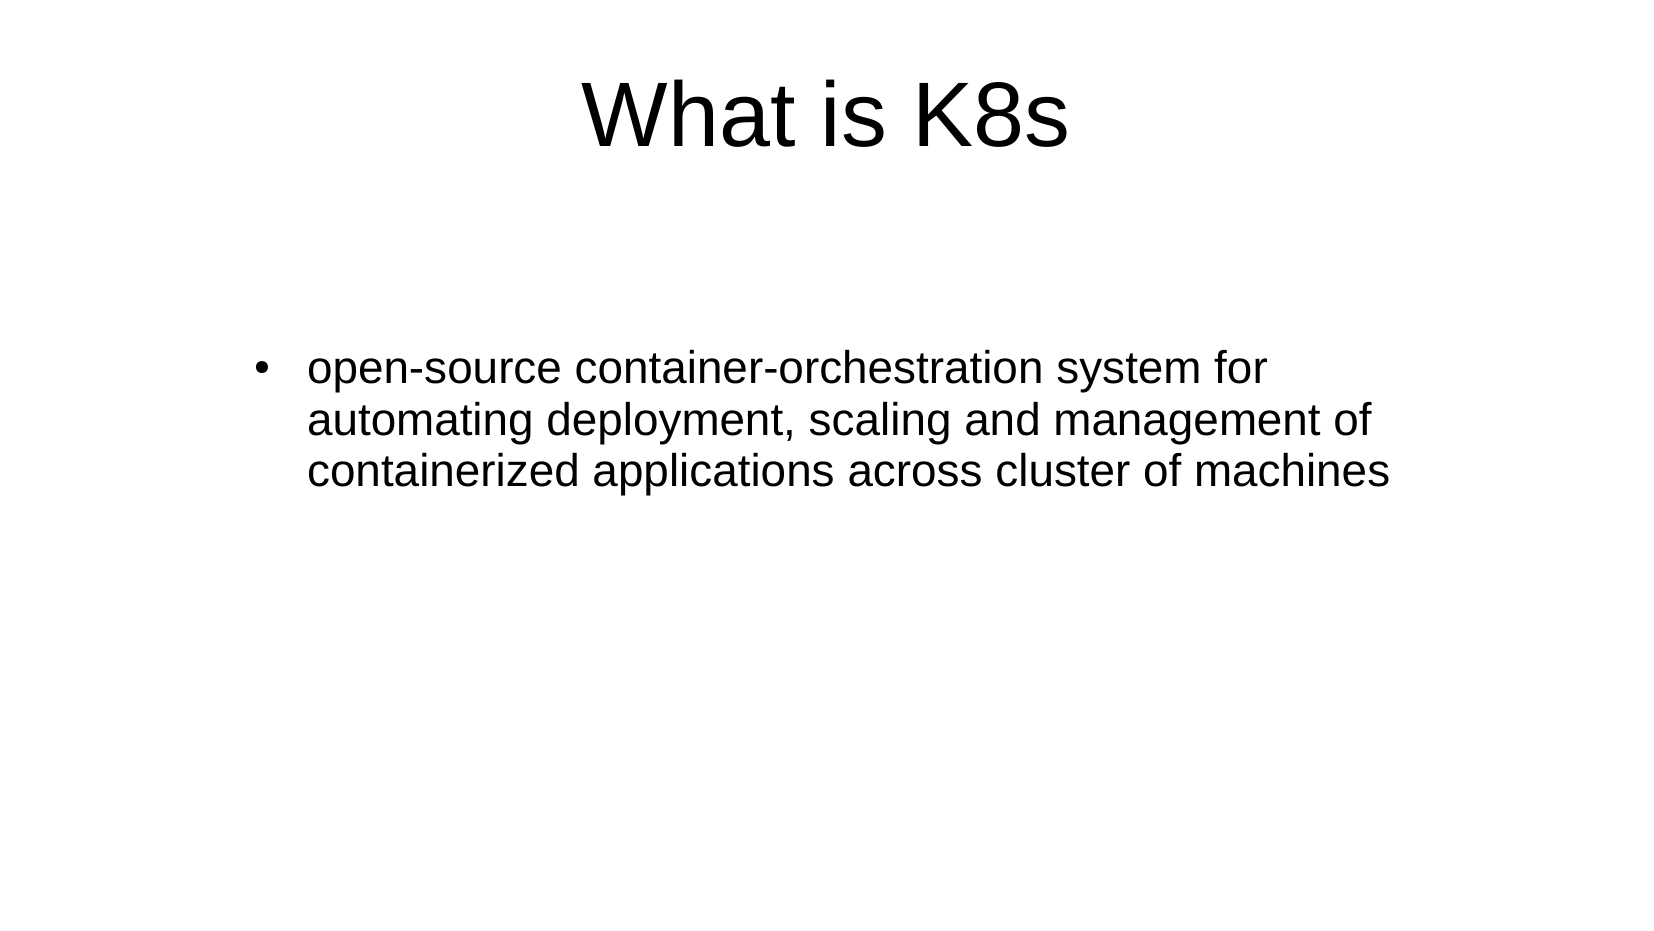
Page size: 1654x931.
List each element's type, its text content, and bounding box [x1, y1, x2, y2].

title What is K8s [82, 37, 1571, 193]
list open-source container-orchestration system for automating deployment, scaling and management of containerized applications across cluster of machines [236, 342, 1477, 710]
